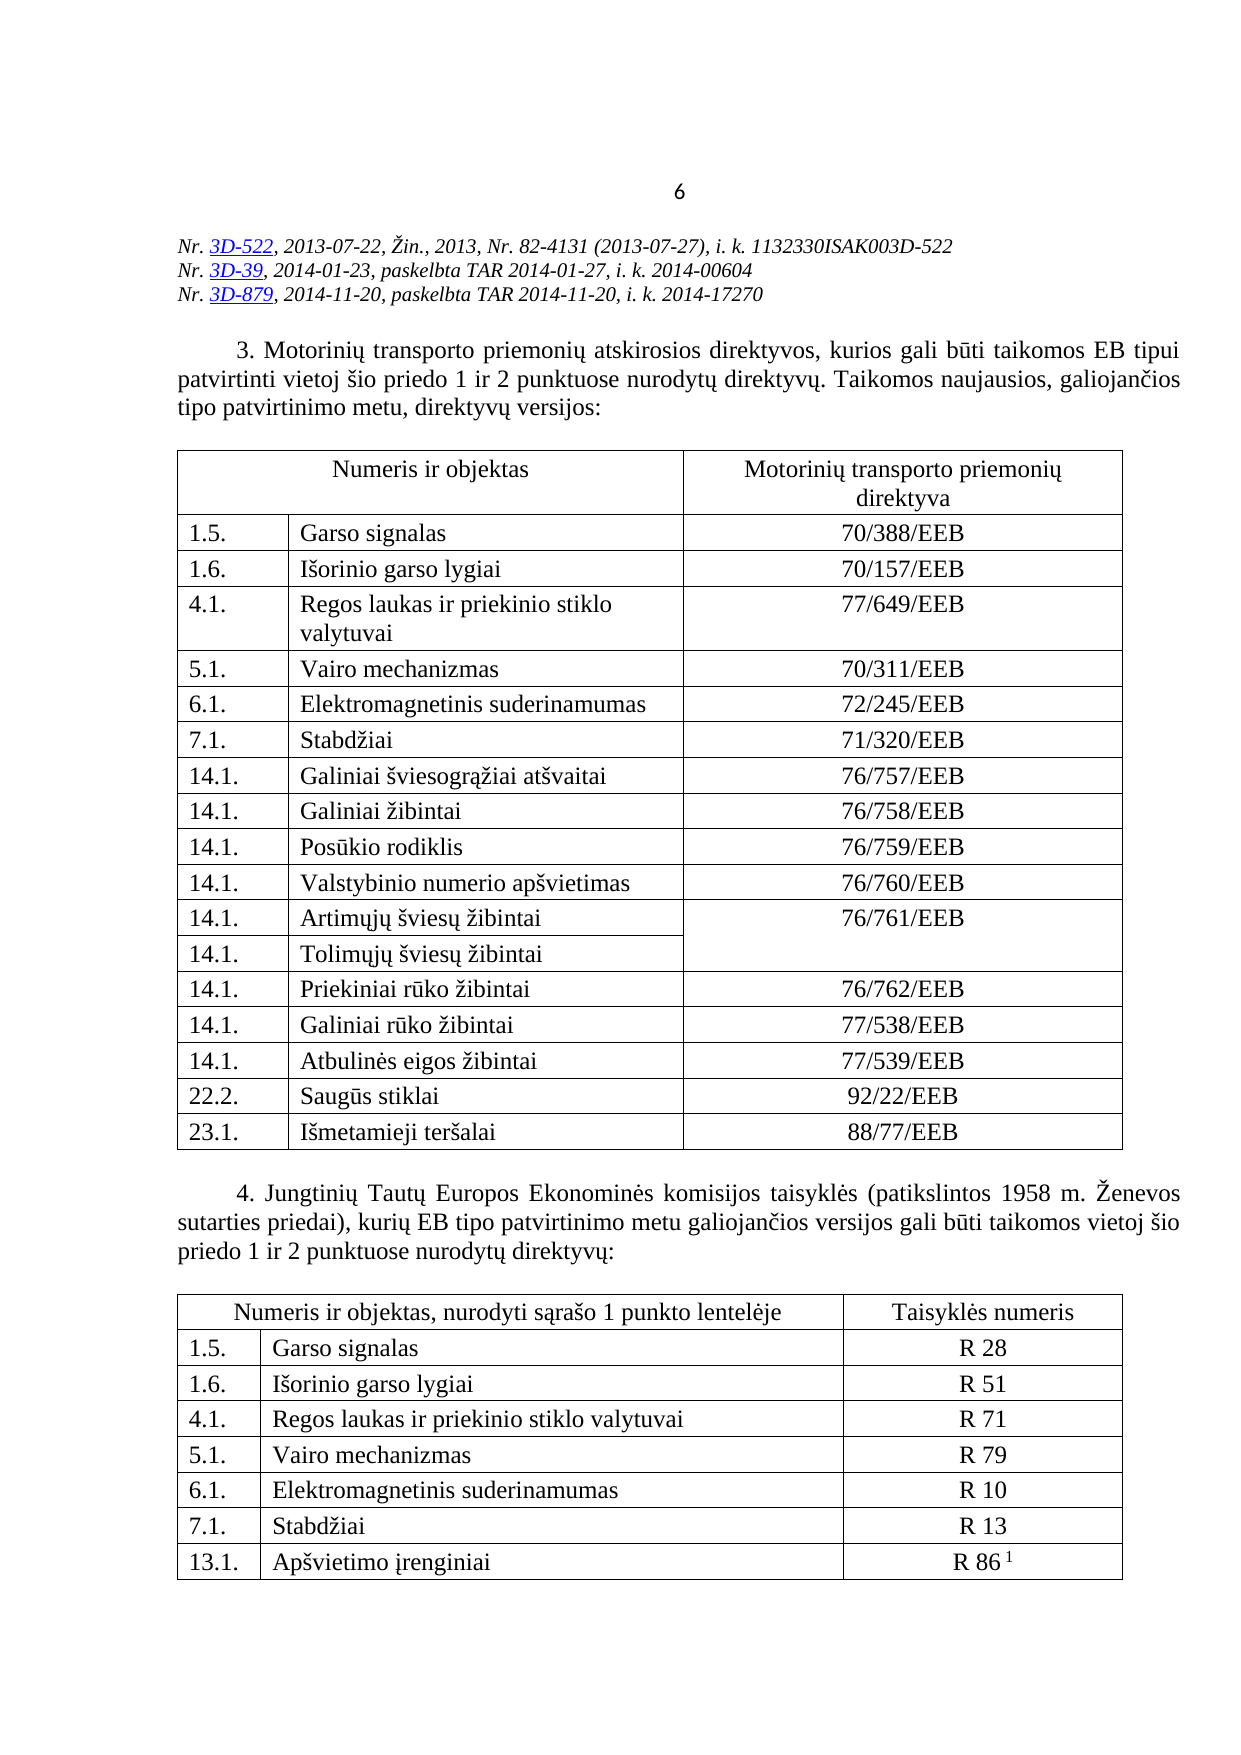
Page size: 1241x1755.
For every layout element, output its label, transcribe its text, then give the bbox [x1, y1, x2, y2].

table_cell 14.1. [178, 1043, 288, 1077]
table_cell Garso signalas [289, 515, 683, 550]
table_cell 4.1. [178, 587, 288, 650]
table_cell 1.5. [178, 1330, 260, 1365]
table_cell 14.1. [178, 794, 288, 828]
table_cell 1.6. [178, 1366, 260, 1400]
table_cell Išmetamieji teršalai [289, 1114, 683, 1149]
table_cell 77/649/EEB [684, 587, 1122, 650]
table_cell Vairo mechanizmas [261, 1437, 843, 1472]
table_cell Išorinio garso lygiai [289, 551, 683, 586]
table_header Numeris ir objektas [178, 451, 683, 514]
table_cell 14.1. [178, 829, 288, 864]
table_cell 14.1. [178, 758, 288, 792]
table_cell 76/762/EEB [684, 972, 1122, 1006]
table_cell 77/539/EEB [684, 1043, 1122, 1077]
table_cell 76/757/EEB [684, 758, 1122, 792]
text Nr. 3D-39, 2014-01-23, paskelbta TAR 2014-01-27, i. k. 2014-00604 [177, 258, 1181, 282]
table_cell 5.1. [178, 651, 288, 686]
table_cell 92/22/EEB [684, 1079, 1122, 1113]
table_cell 88/77/EEB [684, 1114, 1122, 1149]
text 4. Jungtinių Tautų Europos Ekonominės komisijos taisyklės (patikslintos 1958 m. Ženevos sutarties priedai), kurių EB tipo patvirtinimo metu galiojančios versijos gali būti taikomos vietoj šio priedo 1 ir 2 punktuose nurodytų direktyvų: [177, 1178, 1181, 1265]
table_cell 1.6. [178, 551, 288, 586]
table_cell 22.2. [178, 1079, 288, 1113]
table_cell 70/311/EEB [684, 651, 1122, 686]
table_header Taisyklės numeris [844, 1295, 1122, 1329]
table_cell Artimųjų šviesų žibintai [289, 900, 683, 935]
table_header Numeris ir objektas, nurodyti sąrašo 1 punkto lentelėje [178, 1295, 843, 1329]
table_cell 13.1. [178, 1544, 260, 1578]
table_cell R 28 [844, 1330, 1122, 1365]
table_cell R 79 [844, 1437, 1122, 1472]
text Nr. 3D-522, 2013-07-22, Žin., 2013, Nr. 82-4131 (2013-07-27), i. k. 1132330ISAK003D-522 [177, 234, 1181, 258]
table_cell 76/759/EEB [684, 829, 1122, 864]
table_cell 6.1. [178, 687, 288, 721]
table_cell Tolimųjų šviesų žibintai [289, 936, 683, 971]
table_cell 4.1. [178, 1401, 260, 1436]
table_header Motorinių transporto priemonių direktyva [684, 451, 1122, 514]
table_cell Posūkio rodiklis [289, 829, 683, 864]
table_cell Apšvietimo įrenginiai [261, 1544, 843, 1578]
table_cell 71/320/EEB [684, 722, 1122, 757]
table_cell 76/760/EEB [684, 865, 1122, 899]
text 3. Motorinių transporto priemonių atskirosios direktyvos, kurios gali būti taikomos EB tipui patvirtinti vietoj šio priedo 1 ir 2 punktuose nurodytų direktyvų. Taikomos naujausios, galiojančios tipo patvirtinimo metu, direktyvų versijos: [177, 335, 1181, 421]
table_cell 6.1. [178, 1473, 260, 1507]
table_cell R 51 [844, 1366, 1122, 1400]
table_cell Garso signalas [261, 1330, 843, 1365]
table_cell 76/761/EEB [684, 900, 1122, 971]
table_cell Priekiniai rūko žibintai [289, 972, 683, 1006]
table_cell Saugūs stiklai [289, 1079, 683, 1113]
table_cell 14.1. [178, 972, 288, 1006]
table_cell 14.1. [178, 865, 288, 899]
table_cell Valstybinio numerio apšvietimas [289, 865, 683, 899]
table_cell 23.1. [178, 1114, 288, 1149]
table_cell R 71 [844, 1401, 1122, 1436]
table_cell 76/758/EEB [684, 794, 1122, 828]
table_cell 14.1. [178, 900, 288, 935]
table_cell Stabdžiai [261, 1508, 843, 1543]
table_cell R 10 [844, 1473, 1122, 1507]
table_cell Galiniai rūko žibintai [289, 1007, 683, 1042]
table_cell Išorinio garso lygiai [261, 1366, 843, 1400]
table_cell 7.1. [178, 722, 288, 757]
table_cell Elektromagnetinis suderinamumas [261, 1473, 843, 1507]
table_cell 1.5. [178, 515, 288, 550]
table_cell 5.1. [178, 1437, 260, 1472]
table_cell 70/388/EEB [684, 515, 1122, 550]
table_cell 70/157/EEB [684, 551, 1122, 586]
table_cell Galiniai šviesogrąžiai atšvaitai [289, 758, 683, 792]
table_cell Regos laukas ir priekinio stiklo valytuvai [289, 587, 683, 650]
text Nr. 3D-879, 2014-11-20, paskelbta TAR 2014-11-20, i. k. 2014-17270 [177, 282, 1181, 306]
table_cell R 86 1 [844, 1544, 1122, 1578]
table_cell R 13 [844, 1508, 1122, 1543]
table_cell Regos laukas ir priekinio stiklo valytuvai [261, 1401, 843, 1436]
table_cell 14.1. [178, 936, 288, 971]
table_cell Atbulinės eigos žibintai [289, 1043, 683, 1077]
table_cell 77/538/EEB [684, 1007, 1122, 1042]
table_cell Galiniai žibintai [289, 794, 683, 828]
table_cell Stabdžiai [289, 722, 683, 757]
table_cell Vairo mechanizmas [289, 651, 683, 686]
table_cell 72/245/EEB [684, 687, 1122, 721]
table_cell 7.1. [178, 1508, 260, 1543]
table_cell Elektromagnetinis suderinamumas [289, 687, 683, 721]
table_cell 14.1. [178, 1007, 288, 1042]
